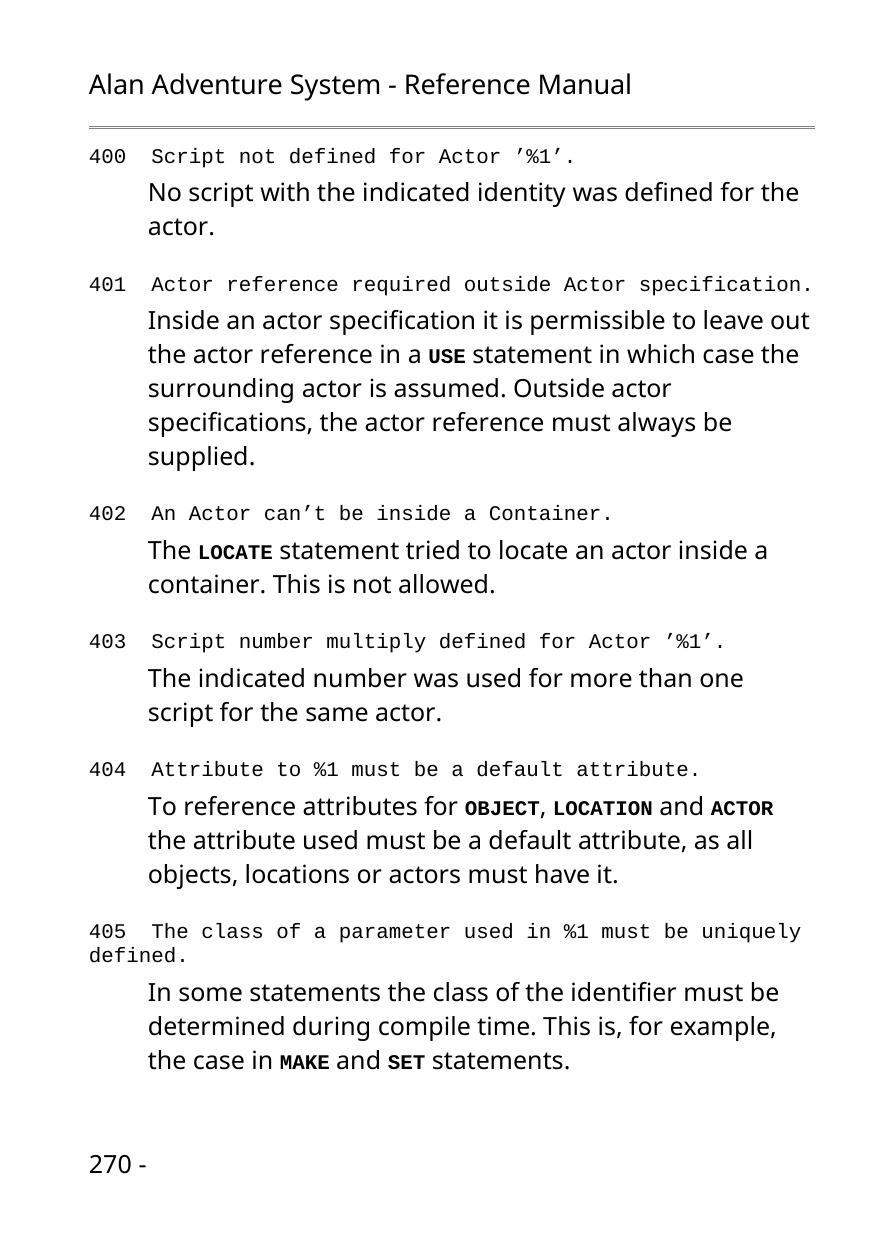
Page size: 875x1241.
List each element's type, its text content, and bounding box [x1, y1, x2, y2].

text 403 Script number multiply defined for Actor ’%1’. [88, 631, 815, 655]
text To reference attributes for OBJECT, LOCATION and ACTOR the at­tribute used must be a default attribute, as all objects, locations or ac­tors must have it. [148, 789, 815, 891]
text 404 Attribute to %1 must be a default attribute. [88, 759, 815, 783]
text 400 Script not defined for Actor ’%1’. [88, 146, 815, 169]
text Inside an actor specification it is permissible to leave out the actor ref­erence in a USE statement in which case the surrounding actor is as­sumed. Outside actor specifications, the actor reference must always be supplied. [148, 303, 815, 473]
text In some statements the class of the identifier must be determined dur­ing compile time. This is, for example, the case in MAKE and SET statements. [148, 975, 815, 1077]
text The LOCATE statement tried to locate an actor inside a container. This is not allowed. [148, 533, 815, 601]
text 405 The class of a parameter used in %1 must be uniquely defined. [88, 921, 815, 969]
text No script with the indicated identity was defined for the actor. [148, 175, 815, 243]
text 402 An Actor can’t be inside a Container. [88, 503, 815, 527]
text The indicated number was used for more than one script for the same actor. [148, 661, 815, 729]
text 401 Actor reference required outside Actor specification. [88, 273, 815, 297]
